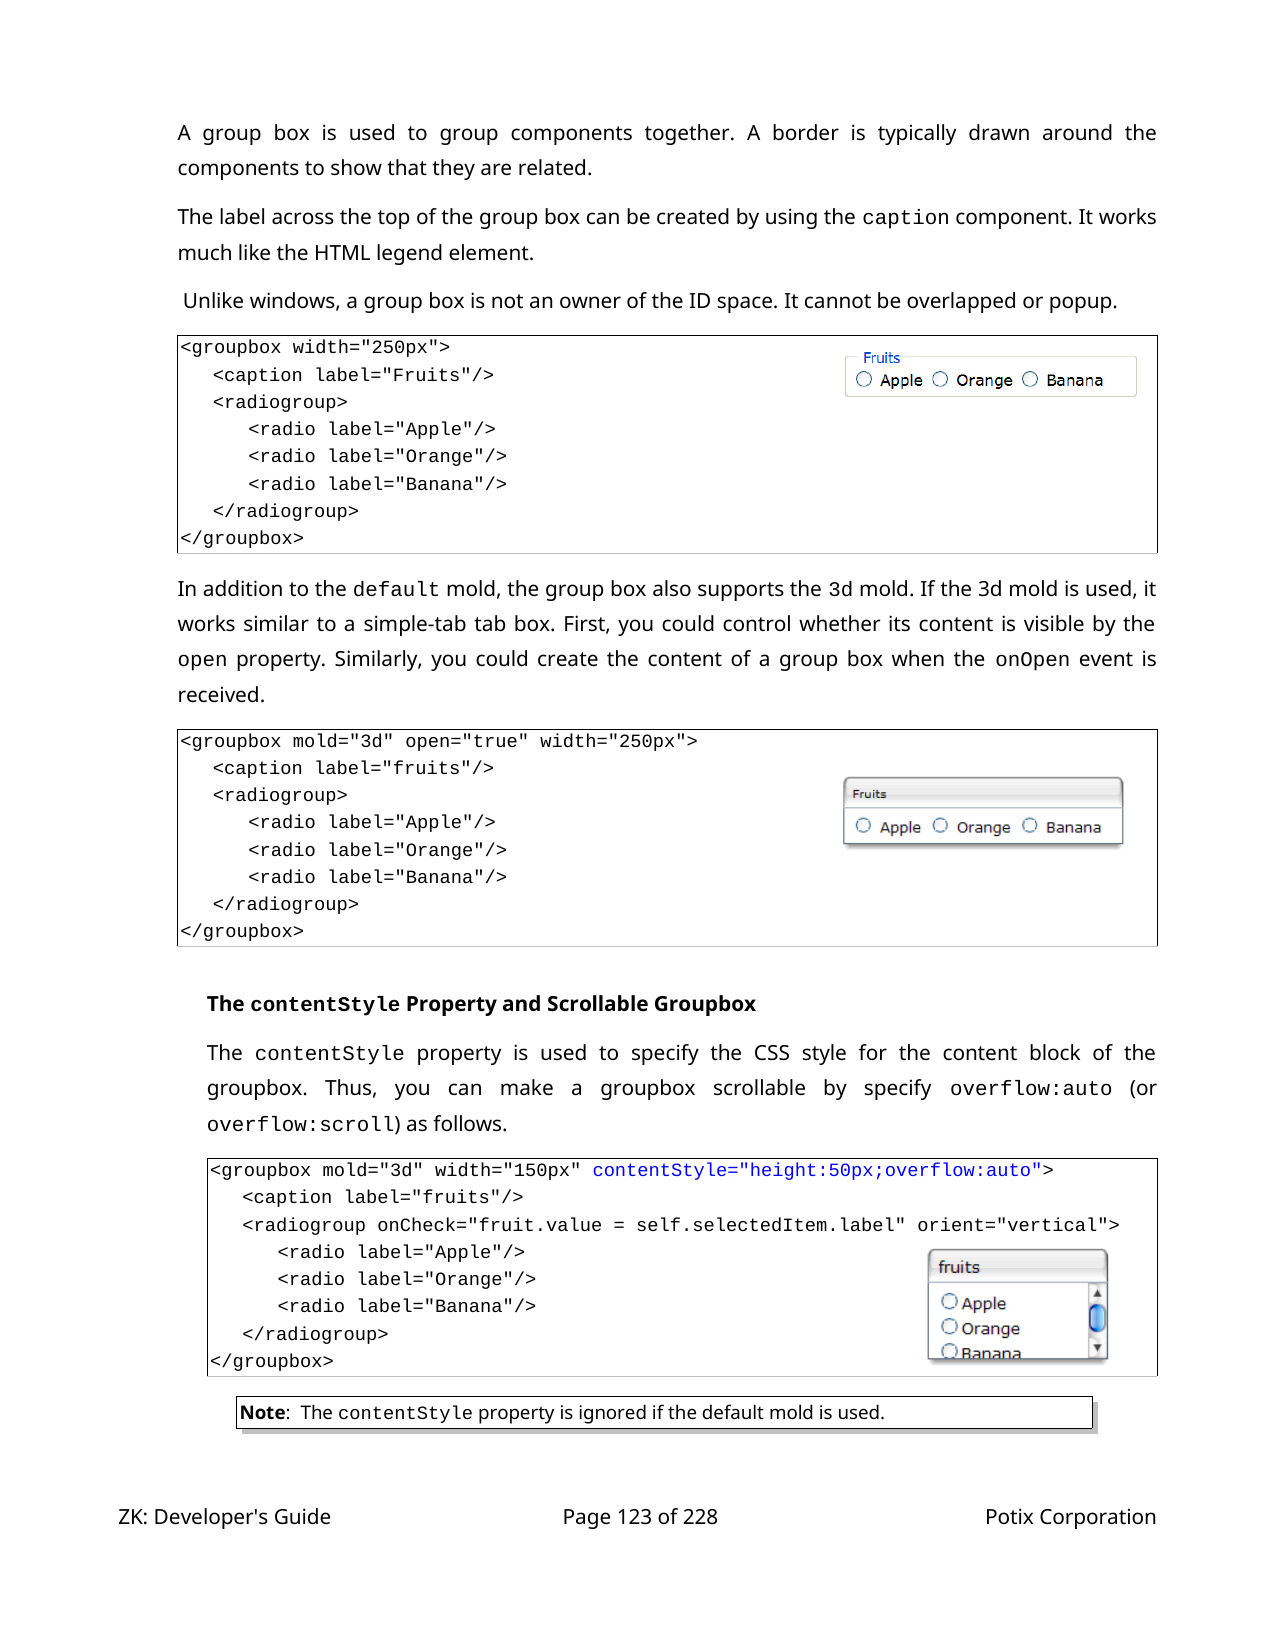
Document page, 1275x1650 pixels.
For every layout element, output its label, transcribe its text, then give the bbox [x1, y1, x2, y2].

text Unlike windows, a group box is not an owner of the ID space. It cannot be overlapped or popup. [177, 287, 1157, 315]
text <groupbox mold="3d" width="150px" contentStyle="height:50px;overflow:auto"> [208, 1159, 1157, 1182]
text </radiogroup> [208, 1321, 924, 1346]
text A group box is used to group components together. A border is typically drawn around the components to show that they are related. [177, 118, 1157, 182]
text [1128, 783, 1157, 807]
text <radio label="Apple"/> [178, 810, 841, 834]
text Note: The contentStyle property is ignored if the default mold is used. [237, 1397, 1092, 1428]
text [1112, 1267, 1157, 1291]
subtitle The contentStyle Property and Scrollable Groupbox [207, 989, 1157, 1017]
text The label across the top of the group box can be created by using the caption component. It works much like the HTML legend element. [177, 202, 1157, 266]
text <radiogroup onCheck="fruit.value = self.selectedItem.label" orient="vertical"> [208, 1213, 1157, 1237]
text <radio label="Apple"/> [178, 417, 1157, 441]
picture [841, 775, 1128, 850]
text <radio label="Banana"/> [208, 1294, 924, 1318]
text <groupbox width="250px"> [178, 336, 1157, 360]
text <radiogroup> [178, 390, 1157, 414]
text </radiogroup> [178, 498, 1157, 523]
text [1112, 1321, 1157, 1346]
text <radio label="Orange"/> [178, 444, 1157, 468]
text <radiogroup> [178, 783, 841, 807]
text <radio label="Apple"/> [208, 1240, 1157, 1264]
text <caption label="fruits"/> [178, 756, 1157, 780]
text </groupbox> [178, 919, 1157, 946]
picture [843, 350, 1140, 399]
text <radio label="Orange"/> [178, 837, 1157, 862]
text </radiogroup> [178, 892, 1157, 916]
picture [924, 1248, 1112, 1367]
text [1128, 810, 1157, 834]
text <radio label="Orange"/> [208, 1267, 924, 1291]
text The contentStyle property is used to specify the CSS style for the content block of the groupbox. Thus, you can make a groupbox scrollable by specify overflow:auto (or overflow:scroll) as follows. [207, 1038, 1157, 1138]
text <caption label="Fruits"/> [178, 363, 843, 387]
text [1112, 1294, 1157, 1318]
text <radio label="Banana"/> [178, 471, 1157, 496]
text <radio label="Banana"/> [178, 865, 1157, 889]
text </groupbox> [178, 526, 1157, 553]
text <caption label="fruits"/> [208, 1185, 1157, 1210]
text </groupbox> [208, 1348, 1157, 1376]
text <groupbox mold="3d" open="true" width="250px"> [178, 730, 1157, 753]
text In addition to the default mold, the group box also supports the 3d mold. If the 3d mold is used, it works similar to a simple-tab tab box. First, you could control whether its content is visible by the open property. Similarly, you could create the content of a group box when the onOpen event is received. [177, 574, 1157, 708]
